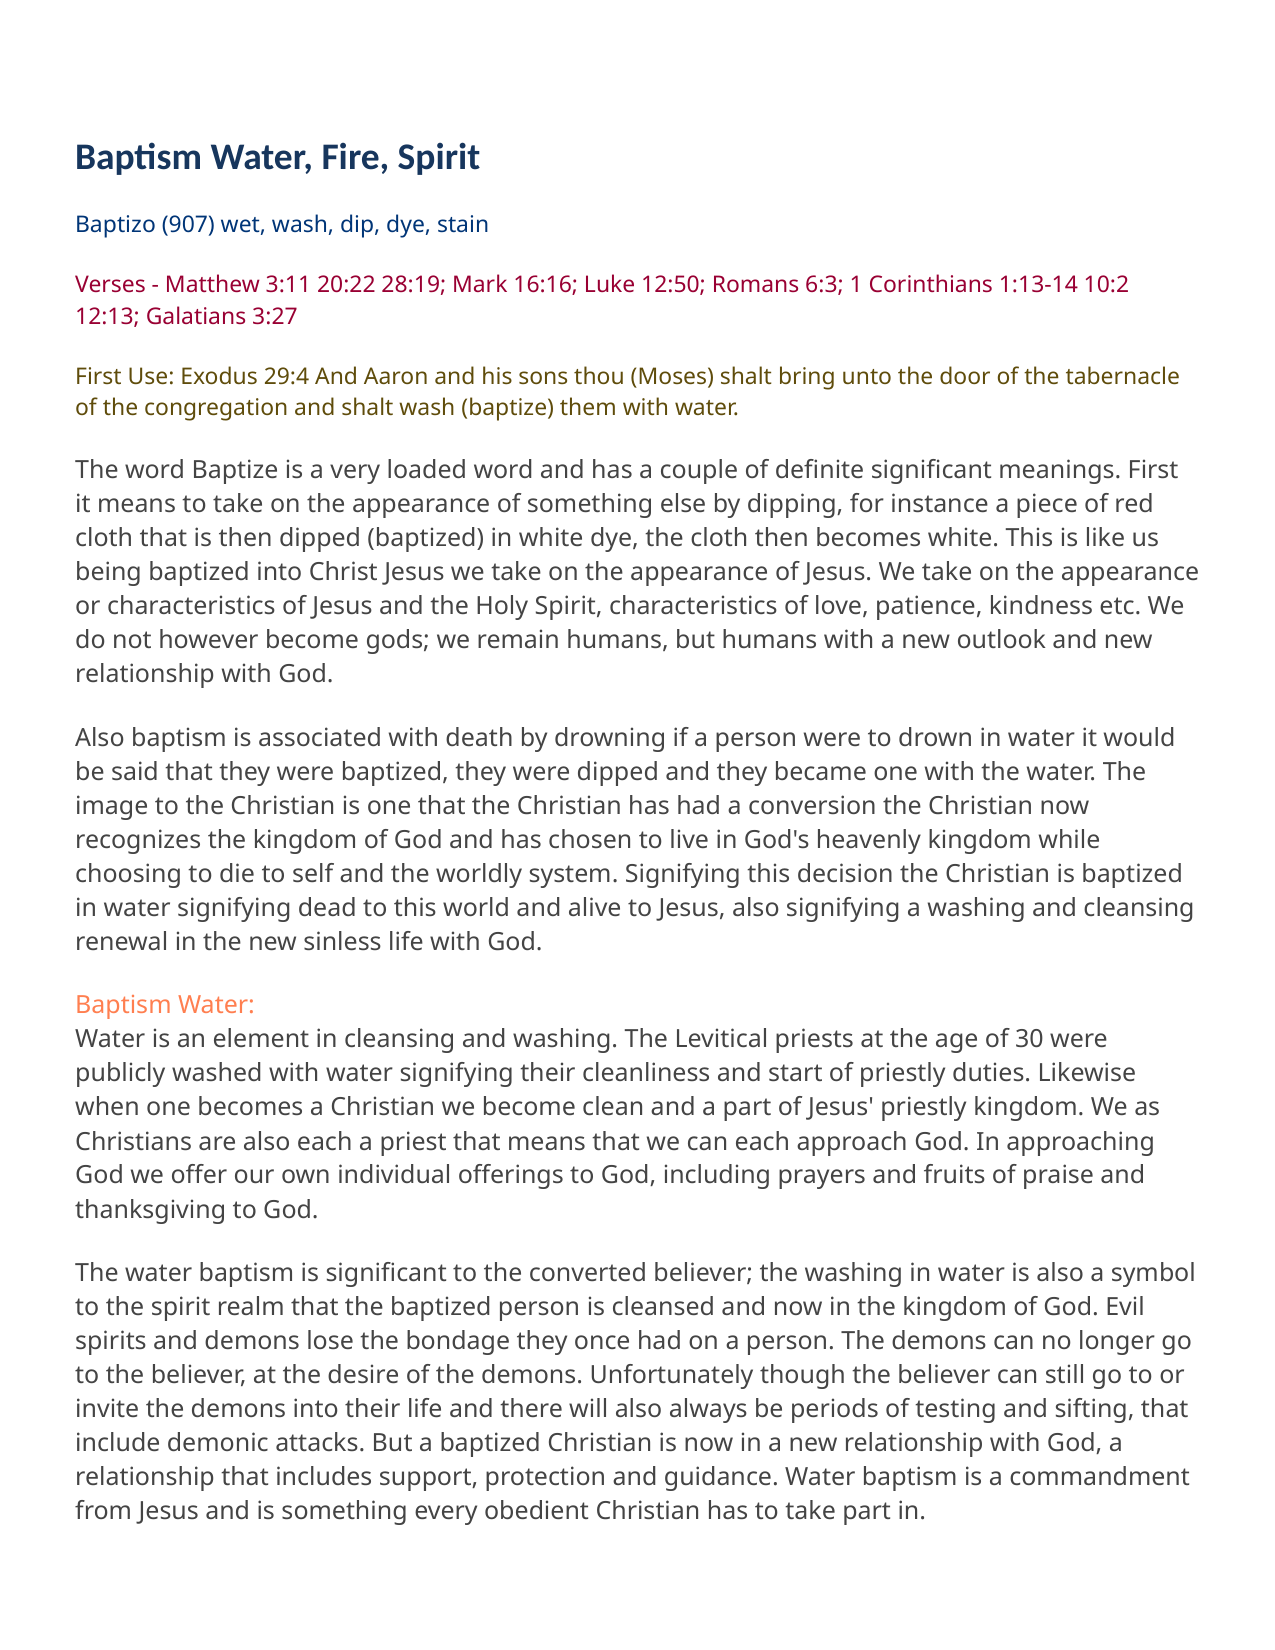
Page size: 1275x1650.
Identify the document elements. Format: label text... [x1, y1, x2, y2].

text Baptizo (907) wet, wash, dip, dye, stain [75, 208, 1200, 239]
text Baptism Water: Water is an element in cleansing and washing. The Levitical priests at the age of 30 were publicly washed with water signifying their cleanliness and start of priestly duties. Likewise when one becomes a Christian we become clean and a part of Jesus' priestly kingdom. We as Christians are also each a priest that means that we can each approach God. In approaching God we offer our own individual offerings to God, including prayers and fruits of praise and thanksgiving to God. [75, 987, 1200, 1225]
text Verses - Matthew 3:11 20:22 28:19; Mark 16:16; Luke 12:50; Romans 6:3; 1 Corinthians 1:13-14 10:2 12:13; Galatians 3:27 [75, 268, 1200, 331]
text The word Baptize is a very loaded word and has a couple of definite significant meanings. First it means to take on the appearance of something else by dipping, for instance a piece of red cloth that is then dipped (baptized) in white dye, the cloth then becomes white. This is like us being baptized into Christ Jesus we take on the appearance of Jesus. We take on the appearance or characteristics of Jesus and the Holy Spirit, characteristics of love, patience, kindness etc. We do not however become gods; we remain humans, but humans with a new outlook and new relationship with God. [75, 452, 1200, 690]
subtitle Baptism Water, Fire, Spirit [75, 133, 1200, 179]
text First Use: Exodus 29:4 And Aaron and his sons thou (Moses) shalt bring unto the door of the tabernacle of the congregation and shalt wash (baptize) them with water. [75, 360, 1200, 422]
text The water baptism is significant to the converted believer; the washing in water is also a symbol to the spirit realm that the baptized person is cleansed and now in the kingdom of God. Evil spirits and demons lose the bondage they once had on a person. The demons can no longer go to the believer, at the desire of the demons. Unfortunately though the believer can still go to or invite the demons into their life and there will also always be periods of testing and sifting, that include demonic attacks. But a baptized Christian is now in a new relationship with God, a relationship that includes support, protection and guidance. Water baptism is a commandment from Jesus and is something every obedient Christian has to take part in. [75, 1254, 1200, 1527]
text Also baptism is associated with death by drowning if a person were to drown in water it would be said that they were baptized, they were dipped and they became one with the water. The image to the Christian is one that the Christian has had a conversion the Christian now recognizes the kingdom of God and has chosen to live in God's heavenly kingdom while choosing to die to self and the worldly system. Signifying this decision the Christian is baptized in water signifying dead to this world and alive to Jesus, also signifying a washing and cleansing renewal in the new sinless life with God. [75, 719, 1200, 958]
